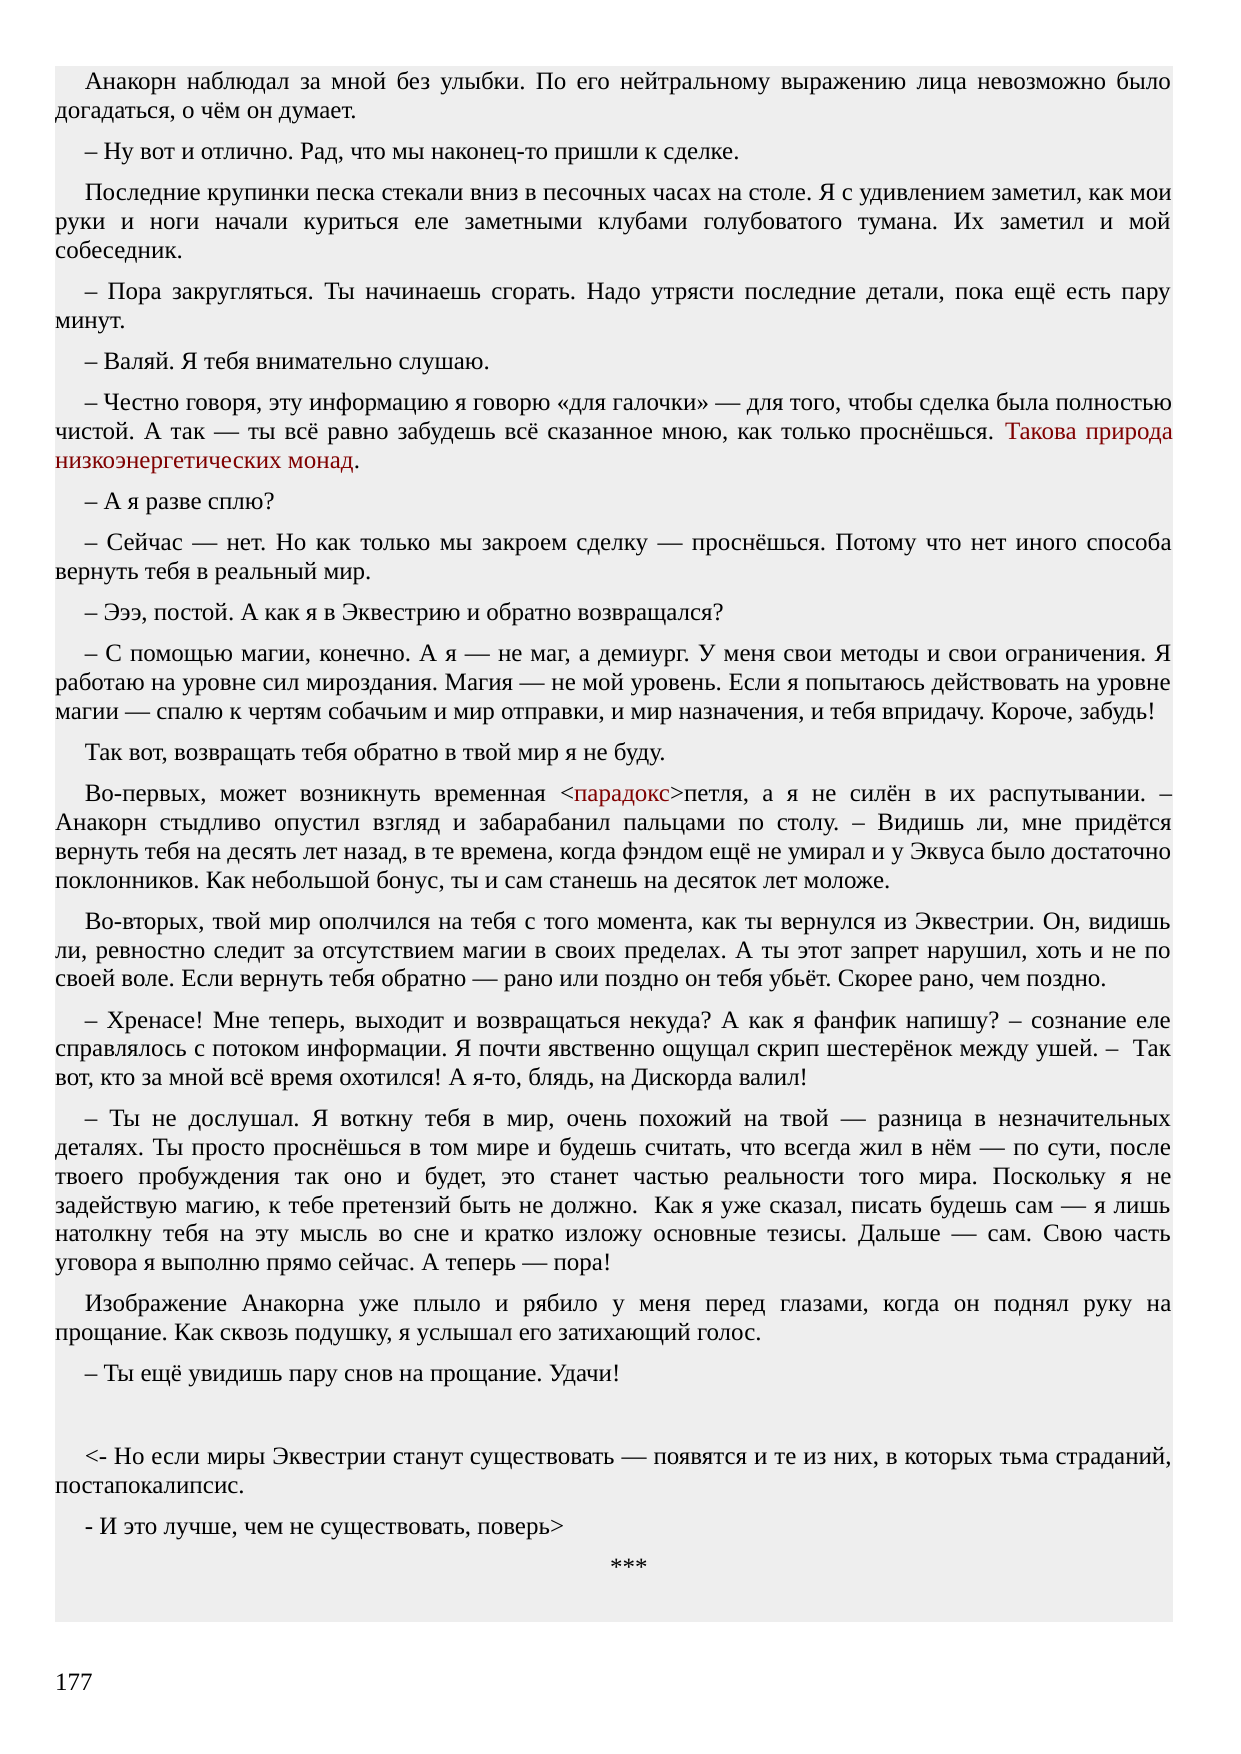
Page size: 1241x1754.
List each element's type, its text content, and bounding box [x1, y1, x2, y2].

text Во-первых, может возникнуть временная <парадокс>петля, а я не силён в их распутывании. – Анакорн стыдливо опустил взгляд и забарабанил пальцами по столу. – Видишь ли, мне придётся вернуть тебя на десять лет назад, в те времена, когда фэндом ещё не умирал и у Эквуса было достаточно поклонников. Как небольшой бонус, ты и сам станешь на десяток лет моложе. [55, 778, 1173, 893]
text – Эээ, постой. А как я в Эквестрию и обратно возвращался? [55, 597, 1173, 626]
text Последние крупинки песка стекали вниз в песочных часах на столе. Я с удивлением заметил, как мои руки и ноги начали куриться еле заметными клубами голубоватого тумана. Их заметил и мой собеседник. [55, 177, 1173, 263]
text – Валяй. Я тебя внимательно слушаю. [55, 346, 1173, 375]
text – С помощью магии, конечно. А я — не маг, а демиург. У меня свои методы и свои ограничения. Я работаю на уровне сил мироздания. Магия — не мой уровень. Если я попытаюсь действовать на уровне магии — спалю к чертям собачьим и мир отправки, и мир назначения, и тебя впридачу. Короче, забудь! [55, 638, 1173, 725]
text – Сейчас — нет. Но как только мы закроем сделку — проснёшься. Потому что нет иного способа вернуть тебя в реальный мир. [55, 527, 1173, 585]
text <- Но если миры Эквестрии станут существовать — появятся и те из них, в которых тьма страданий, постапокалипсис. [55, 1441, 1173, 1498]
text Так вот, возвращать тебя обратно в твой мир я не буду. [55, 737, 1173, 766]
text – Ты не дослушал. Я воткну тебя в мир, очень похожий на твой — разница в незначительных деталях. Ты просто проснёшься в том мире и будешь считать, что всегда жил в нём — по сути, после твоего пробуждения так оно и будет, это станет частью реальности того мира. Поскольку я не задействую магию, к тебе претензий быть не должно. Как я уже сказал, писать будешь сам — я лишь натолкну тебя на эту мысль во сне и кратко изложу основные тезисы. Дальше — сам. Свою часть уговора я выполню прямо сейчас. А теперь — пора! [55, 1103, 1173, 1276]
text – А я разве сплю? [55, 486, 1173, 515]
text Изображение Анакорна уже плыло и рябило у меня перед глазами, когда он поднял руку на прощание. Как сквозь подушку, я услышал его затихающий голос. [55, 1288, 1173, 1346]
text – Пора закругляться. Ты начинаешь сгорать. Надо утрясти последние детали, пока ещё есть пару минут. [55, 276, 1173, 333]
text - И это лучше, чем не существовать, поверь> [55, 1511, 1173, 1540]
text Анакорн наблюдал за мной без улыбки. По его нейтральному выражению лица невозможно было догадаться, о чём он думает. [55, 66, 1173, 123]
text – Хренасе! Мне теперь, выходит и возвращаться некуда? А как я фанфик напишу? – сознание еле справлялось с потоком информации. Я почти явственно ощущал скрип шестерёнок между ушей. – Так вот, кто за мной всё время охотился! А я-то, блядь, на Дискорда валил! [55, 1005, 1173, 1091]
text *** [55, 1552, 1173, 1581]
text Во-вторых, твой мир ополчился на тебя с того момента, как ты вернулся из Эквестрии. Он, видишь ли, ревностно следит за отсутствием магии в своих пределах. А ты этот запрет нарушил, хоть и не по своей воле. Если вернуть тебя обратно — рано или поздно он тебя убьёт. Скорее рано, чем поздно. [55, 906, 1173, 992]
text – Ну вот и отлично. Рад, что мы наконец-то пришли к сделке. [55, 136, 1173, 165]
text – Честно говоря, эту информацию я говорю «для галочки» — для того, чтобы сделка была полностью чистой. А так — ты всё равно забудешь всё сказанное мною, как только проснёшься. Такова природа низкоэнергетических монад. [55, 387, 1173, 473]
text – Ты ещё увидишь пару снов на прощание. Удачи! [55, 1358, 1173, 1387]
